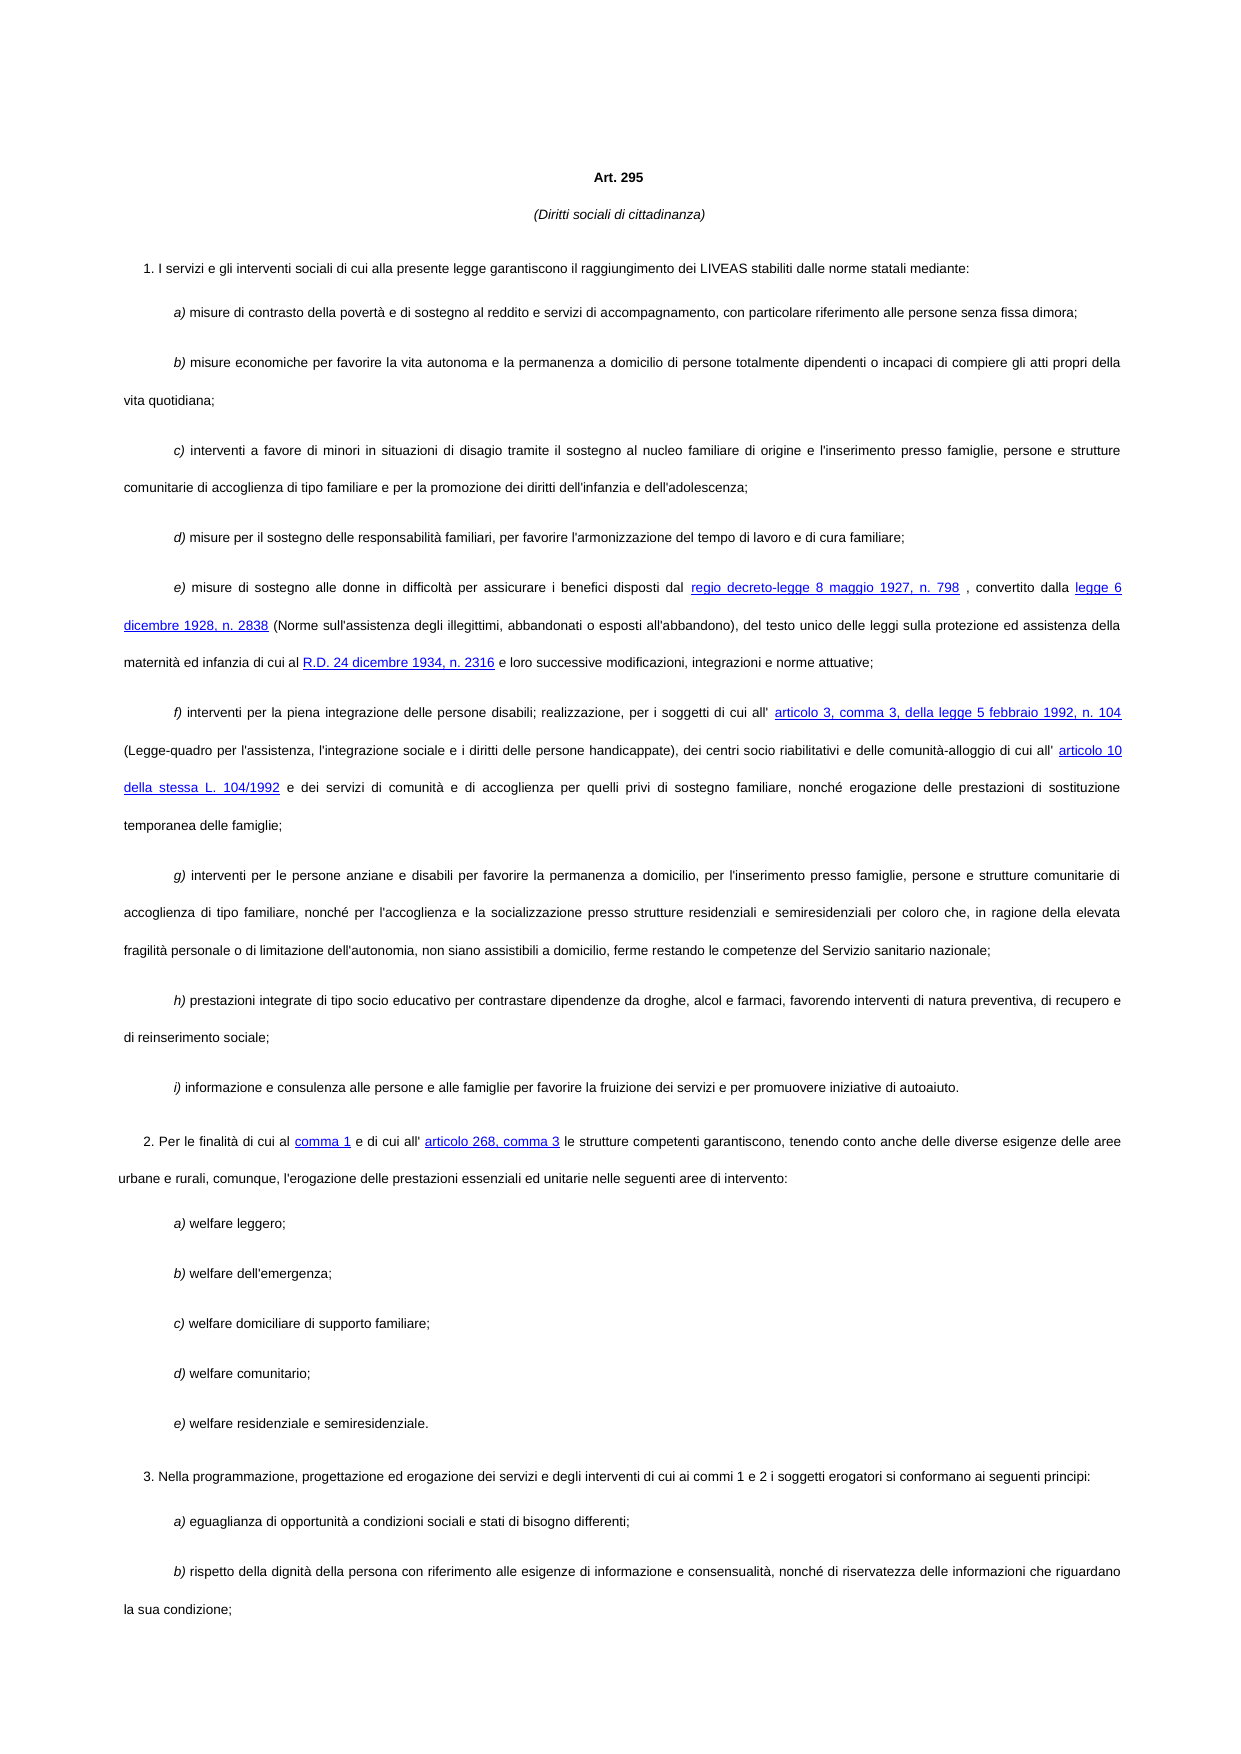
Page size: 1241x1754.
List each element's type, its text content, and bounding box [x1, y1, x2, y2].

table_header Art. 295 (Diritti sociali di cittadinanza) 1. I servizi e gli interventi sociali di cui alla presente legge garantiscono il raggiungimento dei LIVEAS stabiliti dalle norme statali mediante: a) misure di contrasto della povertà e di sostegno al reddito e servizi di accompagnamento, con particolare riferimento alle persone senza fissa dimora; b) misure economiche per favorire la vita autonoma e la permanenza a domicilio di persone totalmente dipendenti o incapaci di compiere gli atti propri della vita quotidiana; c) interventi a favore di minori in situazioni di disagio tramite il sostegno al nucleo familiare di origine e l'inserimento presso famiglie, persone e strutture comunitarie di accoglienza di tipo familiare e per la promozione dei diritti dell'infanzia e dell'adolescenza; d) misure per il sostegno delle responsabilità familiari, per favorire l'armonizzazione del tempo di lavoro e di cura familiare; e) misure di sostegno alle donne in difficoltà per assicurare i benefici disposti dal regio decreto-legge 8 maggio 1927, n. 798 , convertito dalla legge 6 dicembre 1928, n. 2838 (Norme sull'assistenza degli illegittimi, abbandonati o esposti all'abbandono), del testo unico delle leggi sulla protezione ed assistenza della maternità ed infanzia di cui al R.D. 24 dicembre 1934, n. 2316 e loro successive modificazioni, integrazioni e norme attuative; f) interventi per la piena integrazione delle persone disabili; realizzazione, per i soggetti di cui all' articolo 3, comma 3, della legge 5 febbraio 1992, n. 104 (Legge-quadro per l'assistenza, l'integrazione sociale e i diritti delle persone handicappate), dei centri socio riabilitativi e delle comunità-alloggio di cui all' articolo 10 della stessa L. 104/1992 e dei servizi di comunità e di accoglienza per quelli privi di sostegno familiare, nonché erogazione delle prestazioni di sostituzione temporanea delle famiglie; g) interventi per le persone anziane e disabili per favorire la permanenza a domicilio, per l'inserimento presso famiglie, persone e strutture comunitarie di accoglienza di tipo familiare, nonché per l'accoglienza e la socializzazione presso strutture residenziali e semiresidenziali per coloro che, in ragione della elevata fragilità personale o di limitazione dell'autonomia, non siano assistibili a domicilio, ferme restando le competenze del Servizio sanitario nazionale; h) prestazioni integrate di tipo socio educativo per contrastare dipendenze da droghe, alcol e farmaci, favorendo interventi di natura preventiva, di recupero e di reinserimento sociale; i) informazione e consulenza alle persone e alle famiglie per favorire la fruizione dei servizi e per promuovere iniziative di autoaiuto. 2. Per le finalità di cui al comma 1 e di cui all' articolo 268, comma 3 le strutture competenti garantiscono, tenendo conto anche delle diverse esigenze delle aree urbane e rurali, comunque, l'erogazione delle prestazioni essenziali ed unitarie nelle seguenti aree di intervento: a) welfare leggero; b) welfare dell'emergenza; c) welfare domiciliare di supporto familiare; d) welfare comunitario; e) welfare residenziale e semiresidenziale. 3. Nella programmazione, progettazione ed erogazione dei servizi e degli interventi di cui ai commi 1 e 2 i soggetti erogatori si conformano ai seguenti principi: a) eguaglianza di opportunità a condizioni sociali e stati di bisogno differenti; b) rispetto della dignità della persona con riferimento alle esigenze di informazione e consensualità, nonché di riservatezza delle informazioni che riguardano la sua condizione; [118, 148, 1122, 1627]
